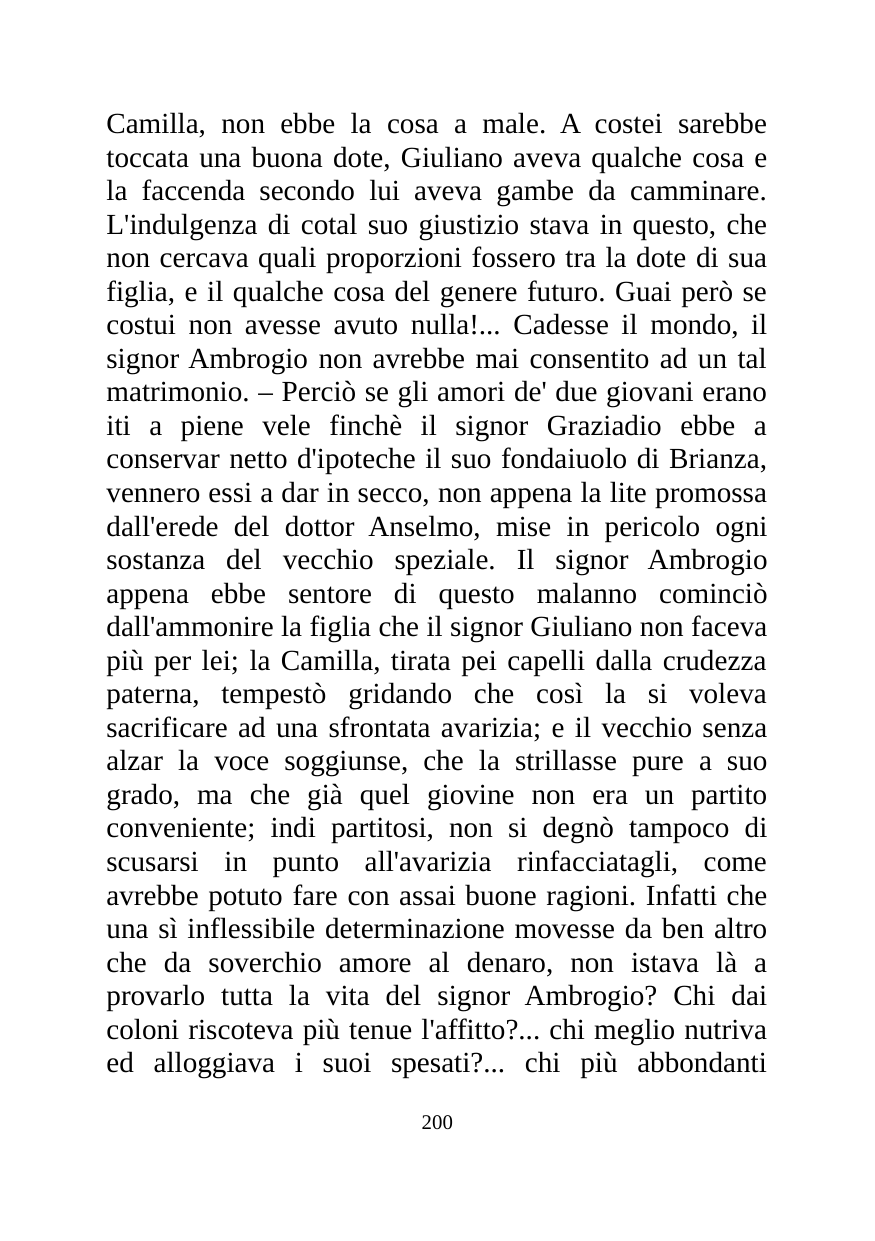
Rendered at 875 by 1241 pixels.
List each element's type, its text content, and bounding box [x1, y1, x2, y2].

text Camilla, non ebbe la cosa a male. A costei sarebbe toccata una buona dote, Giuliano aveva qualche cosa e la faccenda secondo lui aveva gambe da camminare. L'indulgenza di cotal suo giustizio stava in questo, che non cercava quali proporzioni fossero tra la dote di sua figlia, e il qualche cosa del genere futuro. Guai però se costui non avesse avuto nulla!... Cadesse il mondo, il signor Ambrogio non avrebbe mai consentito ad un tal matrimonio. – Perciò se gli amori de' due giovani erano iti a piene vele finchè il signor Graziadio ebbe a conservar netto d'ipoteche il suo fondaiuolo di Brianza, vennero essi a dar in secco, non appena la lite promossa dall'erede del dottor Anselmo, mise in pericolo ogni sostanza del vecchio speziale. Il signor Ambrogio appena ebbe sentore di questo malanno cominciò dall'ammonire la figlia che il signor Giuliano non faceva più per lei; la Camilla, tirata pei capelli dalla crudezza paterna, tempestò gridando che così la si voleva sacrificare ad una sfrontata avarizia; e il vecchio senza alzar la voce soggiunse, che la strillasse pure a suo grado, ma che già quel giovine non era un partito conveniente; indi partitosi, non si degnò tampoco di scusarsi in punto all'avarizia rinfacciatagli, come avrebbe potuto fare con assai buone ragioni. Infatti che una sì inflessibile determinazione movesse da ben altro che da soverchio amore al denaro, non istava là a provarlo tutta la vita del signor Ambrogio? Chi dai coloni riscoteva più tenue l'affitto?... chi meglio nutriva ed alloggiava i suoi spesati?... chi più abbondanti [106, 106, 768, 1079]
